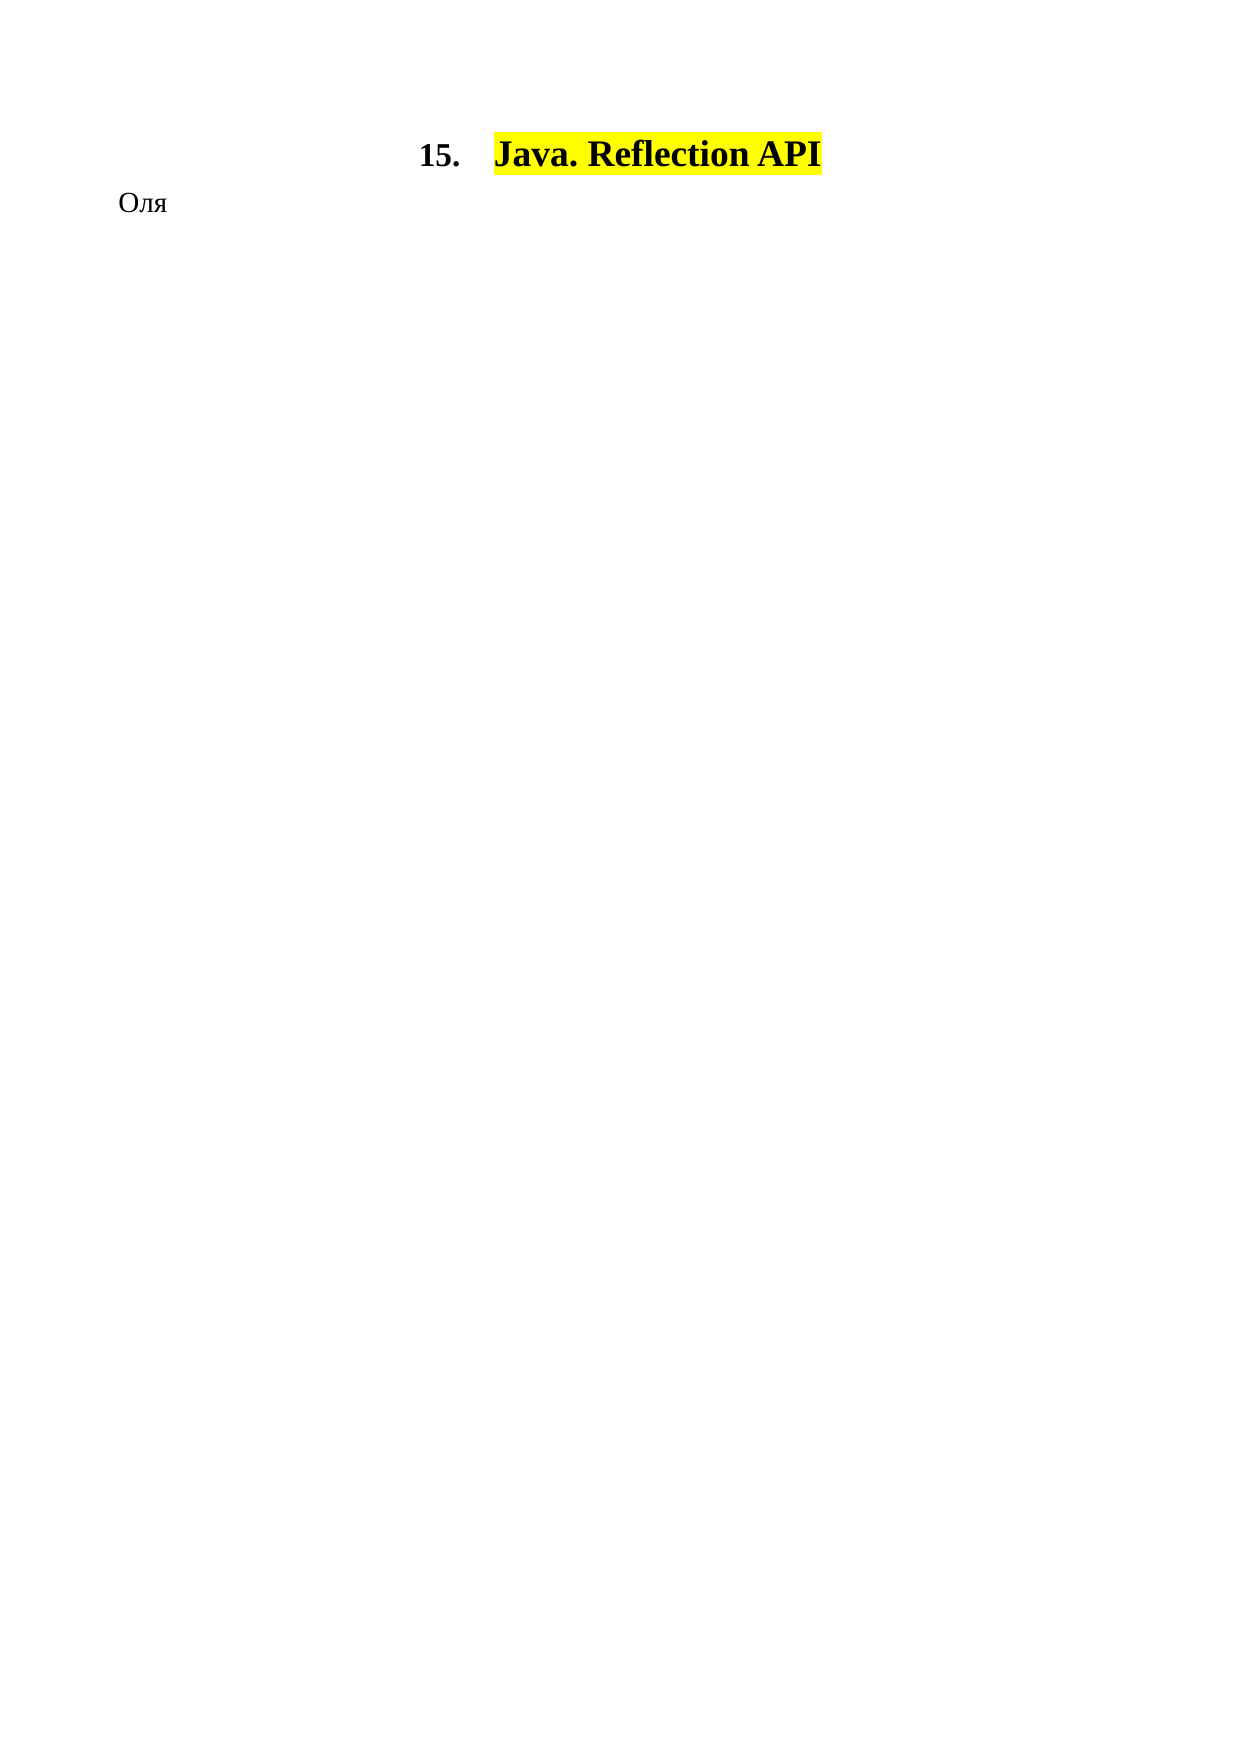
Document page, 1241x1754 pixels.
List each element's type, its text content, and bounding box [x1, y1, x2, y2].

subtitle Java. Reflection API [118, 143, 1122, 173]
text Оля [118, 185, 1122, 219]
